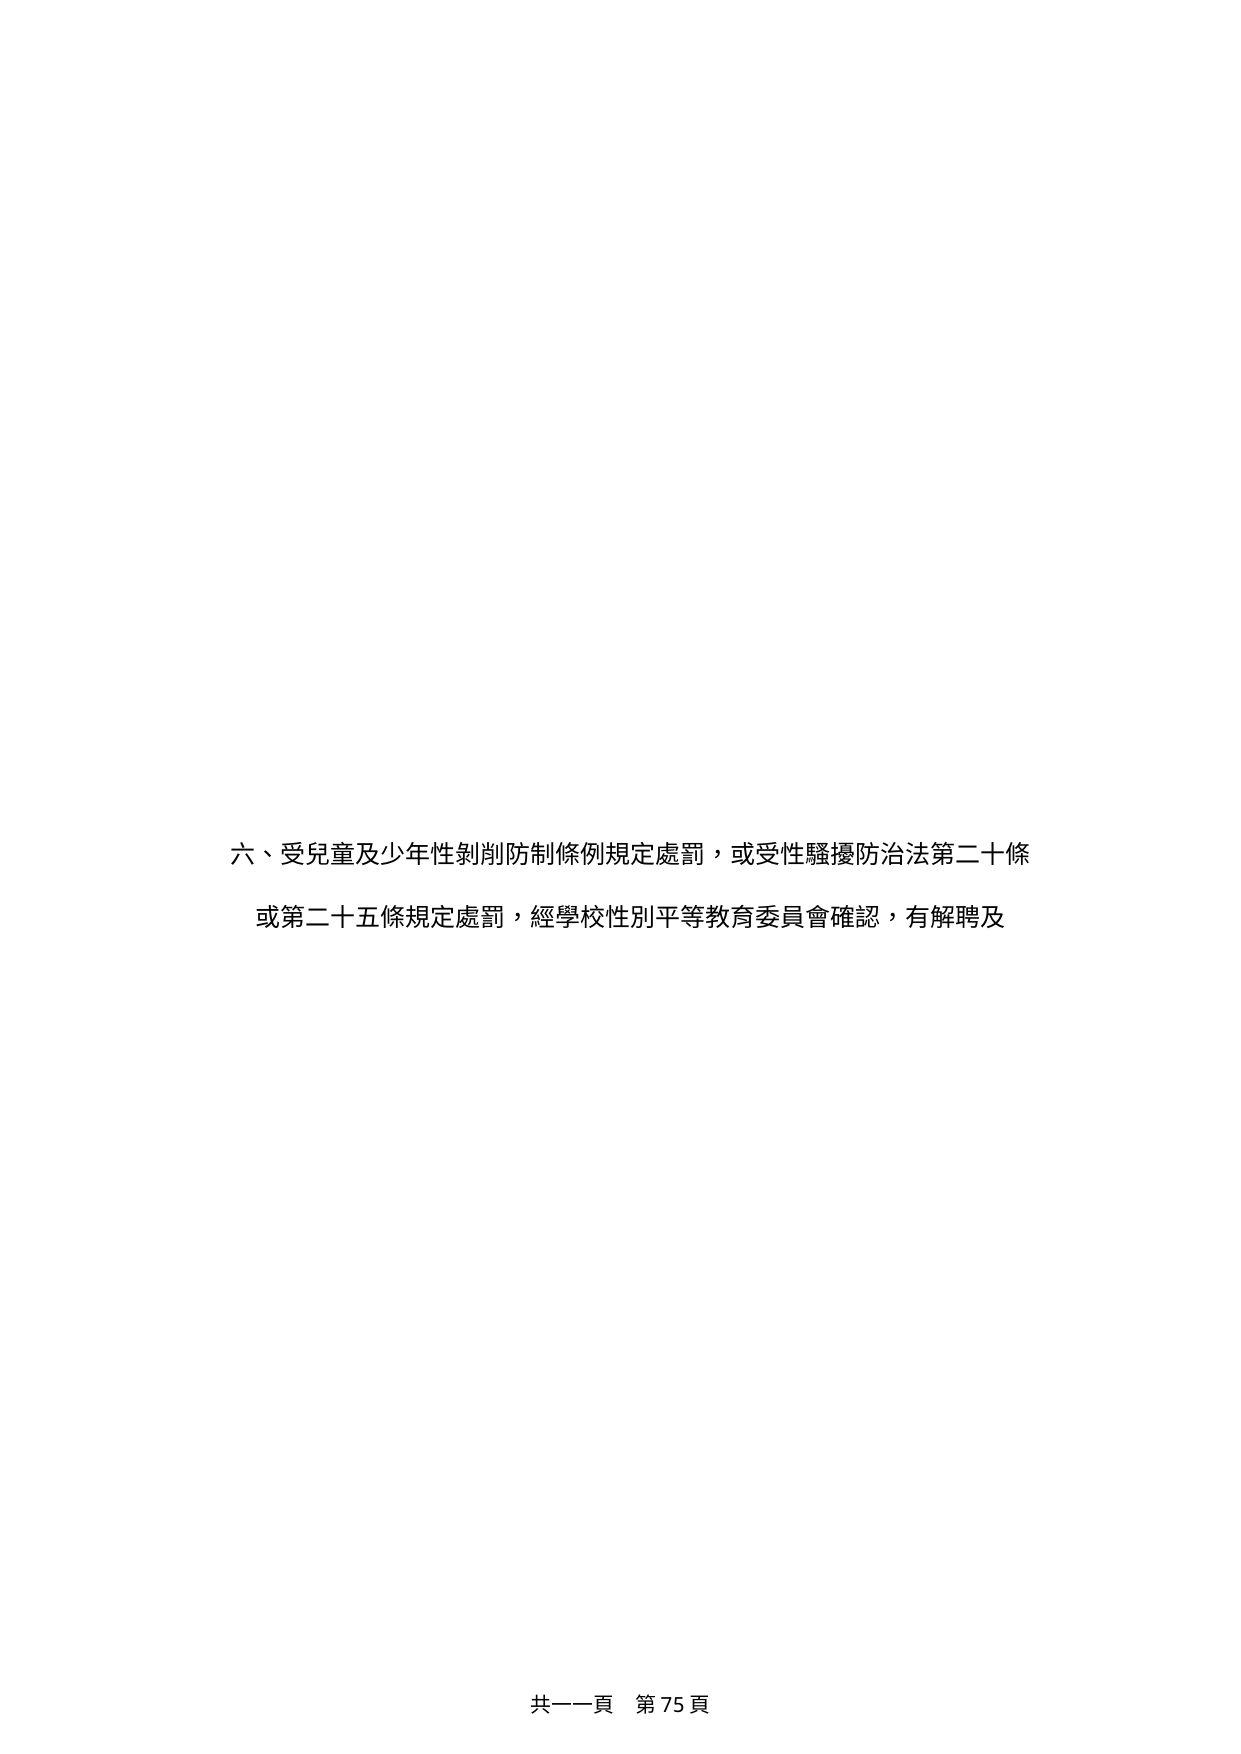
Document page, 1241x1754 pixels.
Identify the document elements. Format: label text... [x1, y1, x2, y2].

text 六、受兒童及少年性剝削防制條例規定處罰，或受性騷擾防治法第二十條 [118, 811, 1122, 874]
text 或第二十五條規定處罰，經學校性別平等教育委員會確認，有解聘及 [118, 874, 1122, 936]
